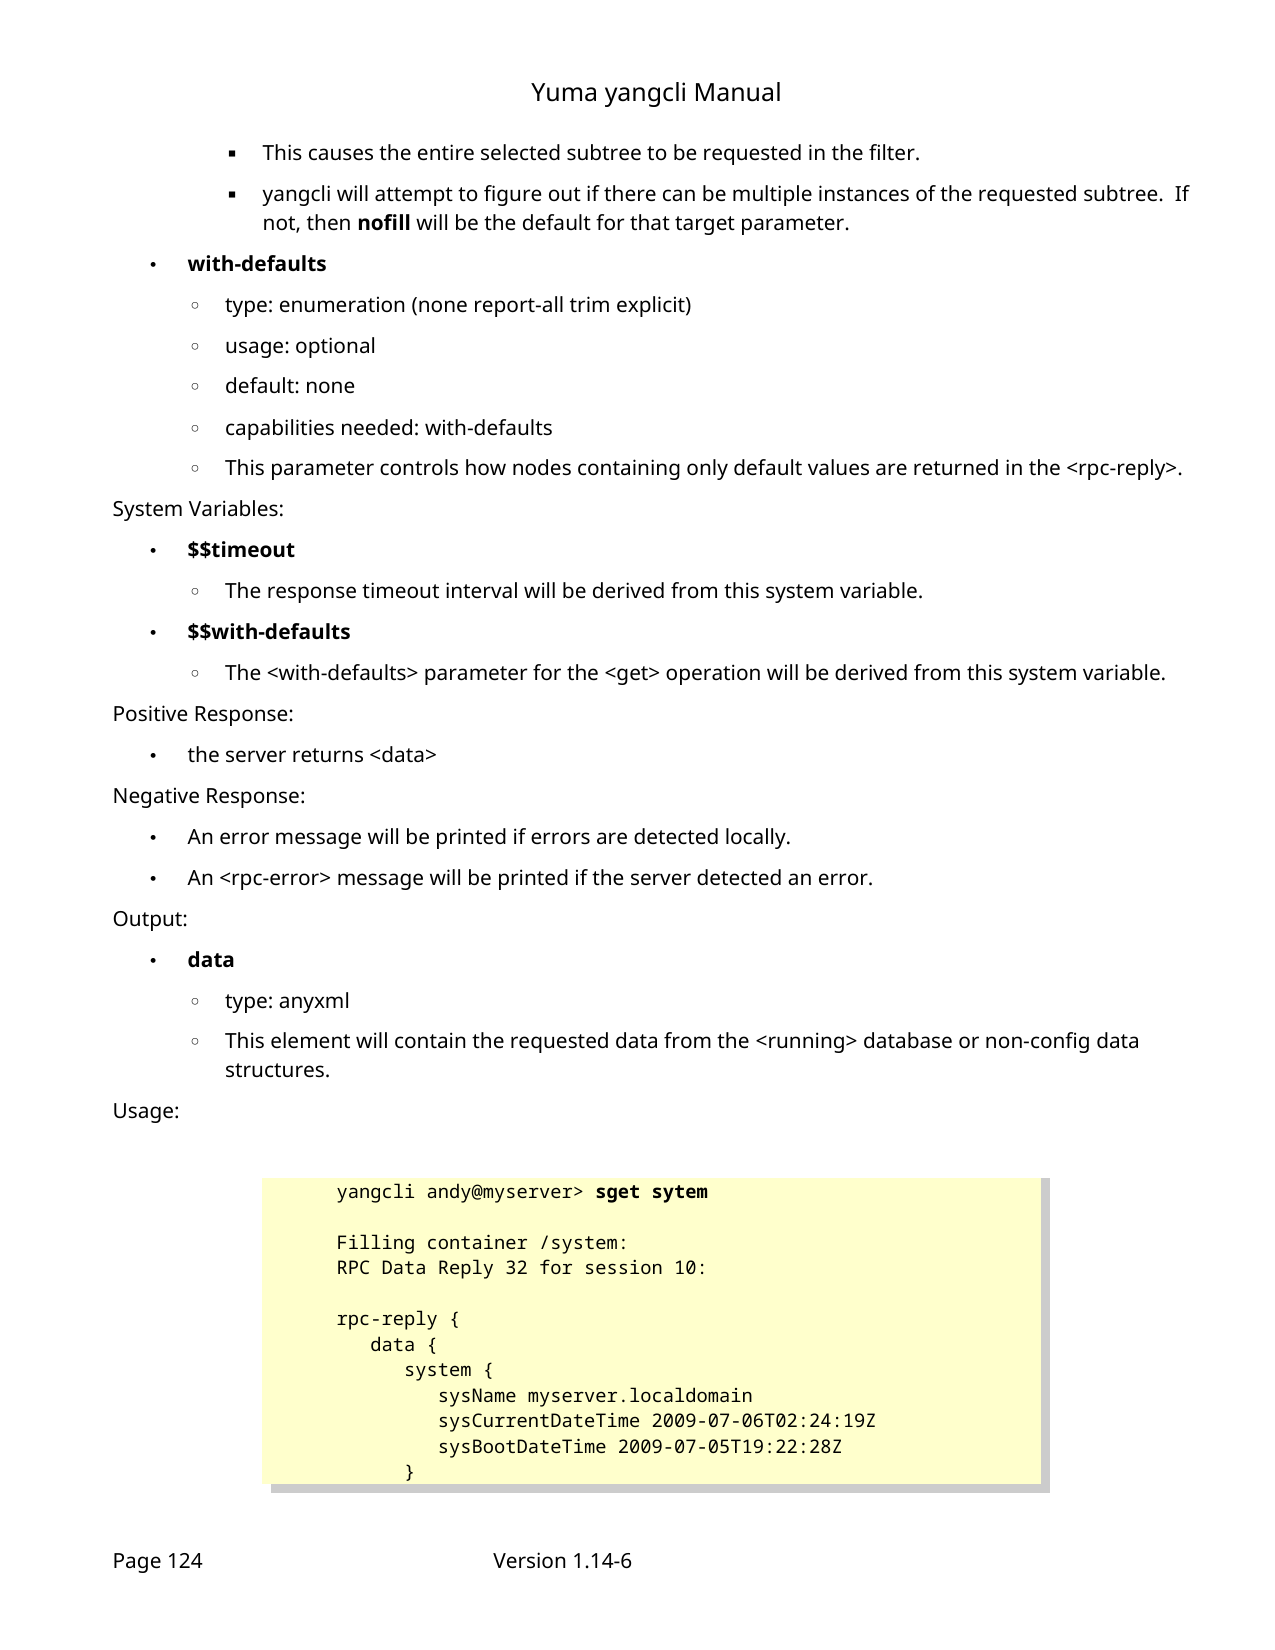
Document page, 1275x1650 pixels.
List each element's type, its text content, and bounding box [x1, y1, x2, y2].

list usage: optional [187, 331, 1200, 359]
text data { [262, 1331, 1041, 1357]
list the server returns <data> [150, 740, 1200, 768]
list with-defaults [150, 249, 1200, 277]
list data [150, 945, 1200, 973]
list The <with-defaults> parameter for the <get> operation will be derived from this system variable. [187, 658, 1200, 687]
text RPC Data Reply 32 for session 10: [262, 1254, 1041, 1280]
text Usage: [112, 1096, 1200, 1124]
text Negative Response: [112, 781, 1200, 809]
text yangcli andy@myserver> sget sytem [262, 1178, 1041, 1203]
text Filling container /system: [262, 1229, 1041, 1254]
list capabilities needed: with-defaults [187, 413, 1200, 441]
list This causes the entire selected subtree to be requested in the filter. [225, 138, 1200, 167]
text Positive Response: [112, 699, 1200, 728]
list $$timeout [150, 535, 1200, 564]
list yangcli will attempt to figure out if there can be multiple instances of the requested subtree. If not, then nofill will be the default for that target parameter. [225, 179, 1200, 236]
text System Variables: [112, 494, 1200, 523]
text sysBootDateTime 2009-07-05T19:22:28Z [262, 1433, 1041, 1459]
text system { [262, 1357, 1041, 1382]
list type: enumeration (none report-all trim explicit) [187, 290, 1200, 318]
text Output: [112, 904, 1200, 932]
text rpc-reply { [262, 1280, 1041, 1331]
list An <rpc-error> message will be printed if the server detected an error. [150, 863, 1200, 891]
list An error message will be printed if errors are detected locally. [150, 822, 1200, 850]
list This parameter controls how nodes containing only default values are returned in the <rpc-reply>. [187, 453, 1200, 482]
list type: anyxml [187, 986, 1200, 1014]
list This element will contain the requested data from the <running> database or non-config data structures. [187, 1027, 1200, 1083]
list $$with-defaults [150, 617, 1200, 646]
list default: none [187, 372, 1200, 400]
text } [262, 1459, 1041, 1484]
text sysName myserver.localdomain [262, 1382, 1041, 1408]
list The response timeout interval will be derived from this system variable. [187, 576, 1200, 605]
text sysCurrentDateTime 2009-07-06T02:24:19Z [262, 1408, 1041, 1433]
